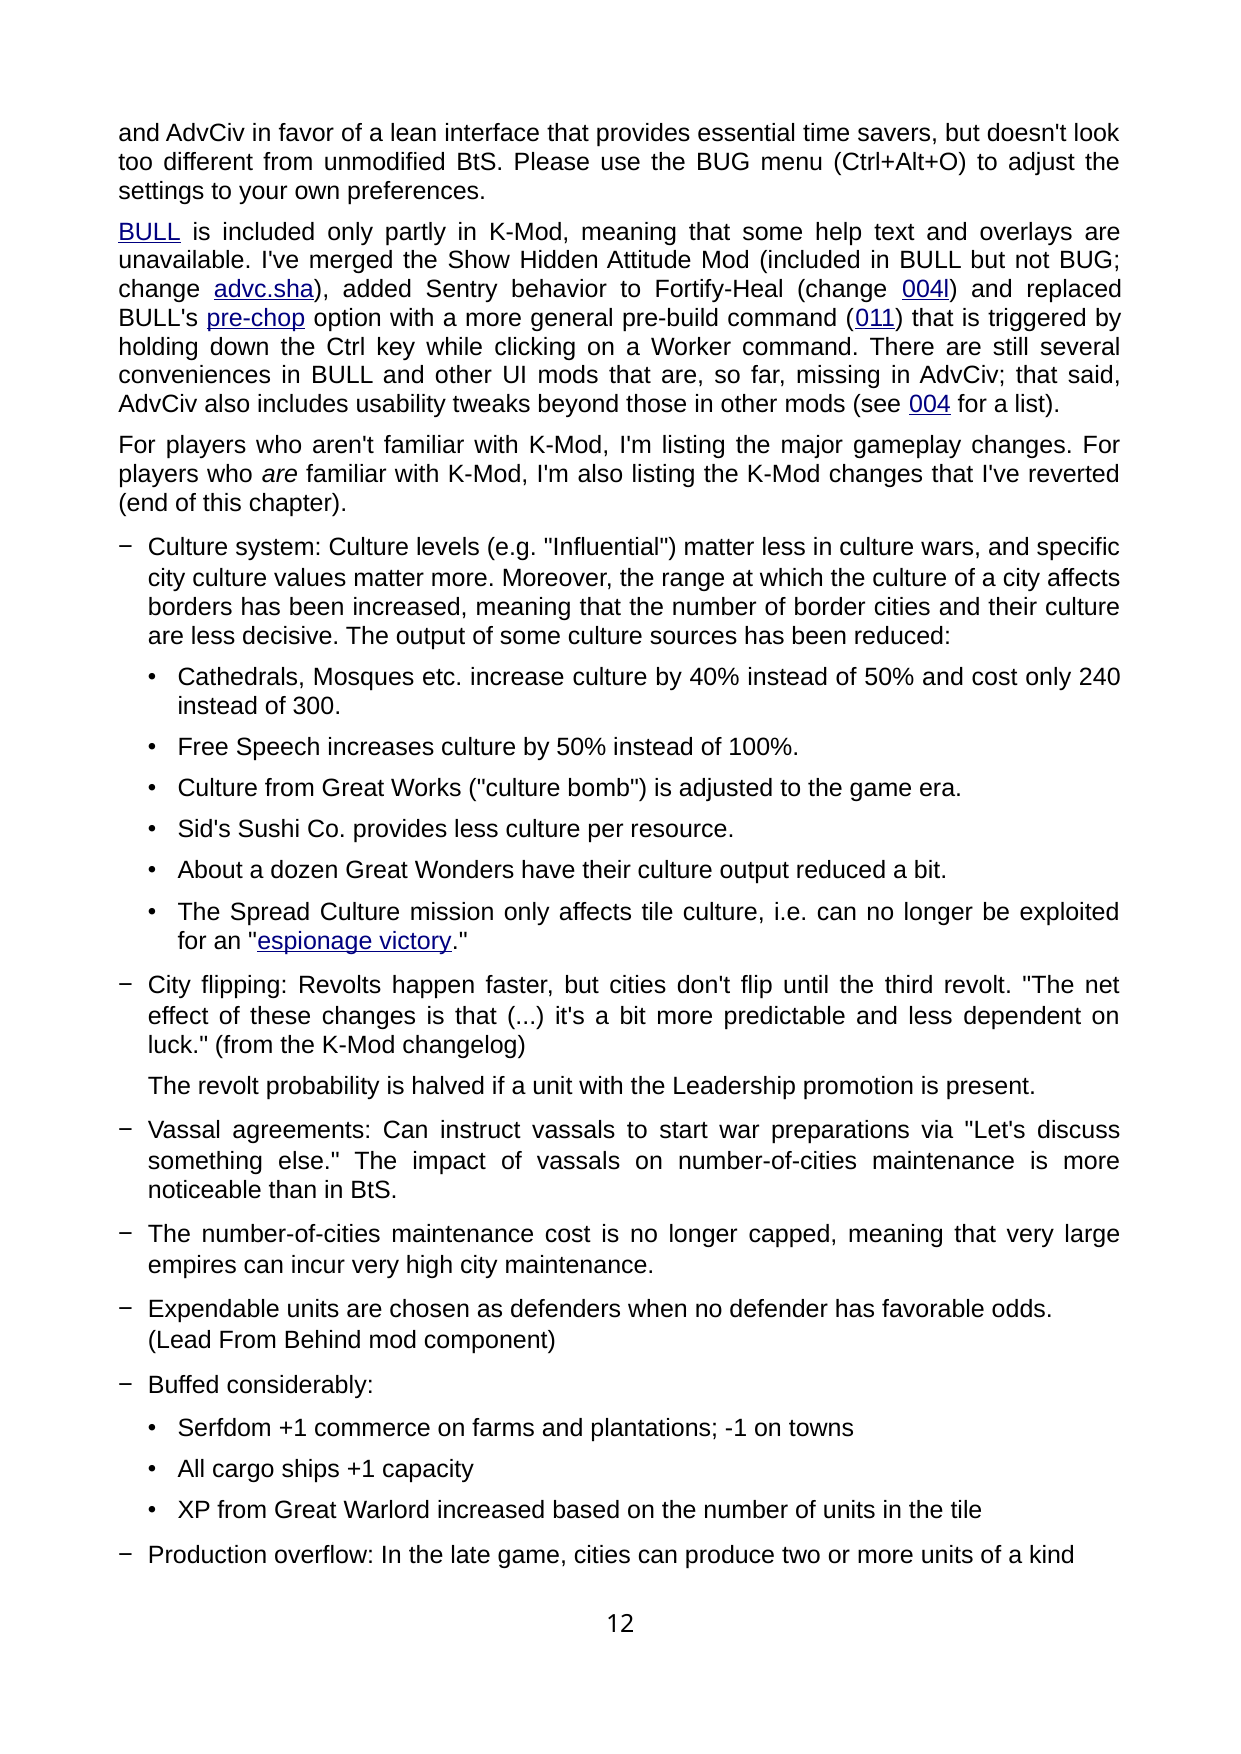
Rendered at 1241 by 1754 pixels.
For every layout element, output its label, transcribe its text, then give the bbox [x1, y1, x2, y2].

list Culture from Great Works ("culture bomb") is adjusted to the game era. [148, 773, 1122, 802]
list The Spread Culture mission only affects tile culture, i.e. can no longer be exploited for an "espionage victory." [148, 897, 1122, 954]
text BULL is included only partly in K-Mod, meaning that some help text and overlays are unavailable. I've merged the Show Hidden Attitude Mod (included in BULL but not BUG; change advc.sha), added Sentry behavior to Fortify-Heal (change 004l) and replaced BULL's pre-chop option with a more general pre-build command (011) that is triggered by holding down the Ctrl key while clicking on a Worker command. There are still several conveniences in BULL and other UI mods that are, so far, missing in AdvCiv; that said, AdvCiv also includes usability tweaks beyond those in other mods (see 004 for a list). [118, 217, 1122, 418]
list Production overflow: In the late game, cities can produce two or more units of a kind [118, 1536, 1122, 1571]
text For players who aren't familiar with K-Mod, I'm listing the major gameplay changes. For players who are familiar with K-Mod, I'm also listing the K-Mod changes that I've reverted (end of this chapter). [118, 430, 1122, 517]
list The revolt probability is halved if a unit with the Leadership promotion is present. [118, 1071, 1122, 1099]
list City flipping: Revolts happen faster, but cities don't flip until the third revolt. "The net effect of these changes is that (...) it's a bit more predictable and less dependent on luck." (from the K-Mod changelog) [118, 967, 1122, 1058]
list XP from Great Warlord increased based on the number of units in the tile [148, 1495, 1122, 1524]
list Cathedrals, Mosques etc. increase culture by 40% instead of 50% and cost only 240 instead of 300. [148, 662, 1122, 719]
list Free Speech increases culture by 50% instead of 100%. [148, 732, 1122, 761]
list Culture system: Culture levels (e.g. "Influential") matter less in culture wars, and specific city culture values matter more. Moreover, the range at which the culture of a city affects borders has been increased, meaning that the number of border cities and their culture are less decisive. The output of some culture sources has been reduced: [118, 529, 1122, 649]
list Vassal agreements: Can instruct vassals to start war preparations via "Let's discuss something else." The impact of vassals on number-of-cities maintenance is more noticeable than in BtS. [118, 1112, 1122, 1203]
text and AdvCiv in favor of a lean interface that provides essential time savers, but doesn't look too different from unmodified BtS. Please use the BUG menu (Ctrl+Alt+O) to adjust the settings to your own preferences. [118, 118, 1122, 204]
list Sid's Sushi Co. provides less culture per resource. [148, 814, 1122, 843]
list About a dozen Great Wonders have their culture output reduced a bit. [148, 856, 1122, 884]
list Serfdom +1 commerce on farms and plantations; -1 on towns [148, 1413, 1122, 1442]
list The number-of-cities maintenance cost is no longer capped, meaning that very large empires can incur very high city maintenance. [118, 1216, 1122, 1279]
list Expendable units are chosen as defenders when no defender has favorable odds. (Lead From Behind mod component) [118, 1291, 1122, 1354]
list All cargo ships +1 capacity [148, 1454, 1122, 1483]
list Buffed considerably: [118, 1366, 1122, 1400]
